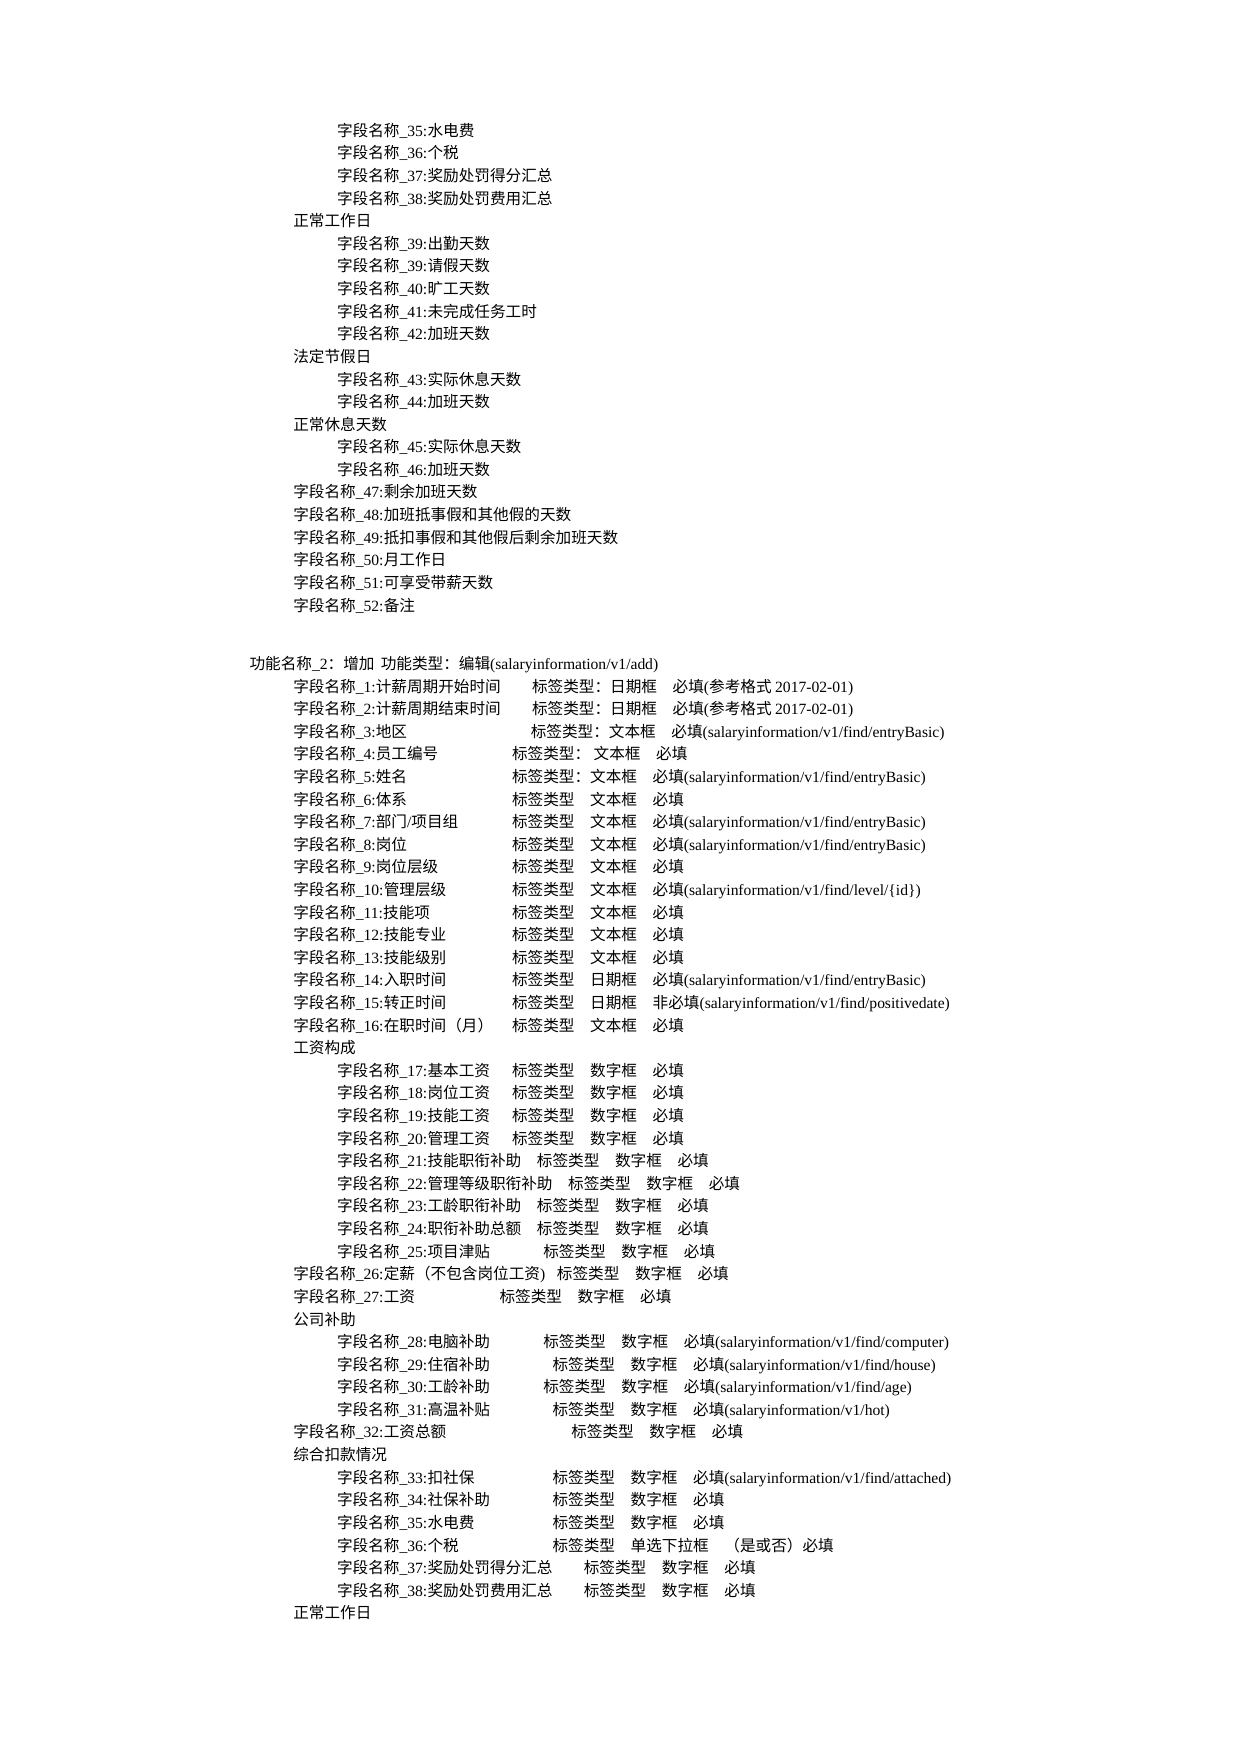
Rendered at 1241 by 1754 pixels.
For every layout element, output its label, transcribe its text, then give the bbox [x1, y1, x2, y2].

text 字段名称_50:月工作日 [118, 548, 1122, 570]
text 功能名称_2：增加 功能类型：编辑(salaryinformation/v1/add) [118, 651, 1122, 674]
text 字段名称_39:出勤天数 [118, 231, 1122, 254]
text 字段名称_25:项目津贴 标签类型 数字框 必填 [118, 1239, 1122, 1262]
text 字段名称_4:员工编号 标签类型： 文本框 必填 [118, 742, 1122, 764]
text 字段名称_17:基本工资 标签类型 数字框 必填 [118, 1058, 1122, 1081]
text 字段名称_6:体系 标签类型 文本框 必填 [118, 787, 1122, 809]
text 字段名称_20:管理工资 标签类型 数字框 必填 [118, 1126, 1122, 1148]
text 字段名称_10:管理层级 标签类型 文本框 必填(salaryinformation/v1/find/level/{id}) [118, 877, 1122, 900]
text 字段名称_51:可享受带薪天数 [118, 570, 1122, 593]
text 字段名称_30:工龄补助 标签类型 数字框 必填(salaryinformation/v1/find/age) [118, 1374, 1122, 1397]
text 公司补助 [118, 1307, 1122, 1329]
text 字段名称_29:住宿补助 标签类型 数字框 必填(salaryinformation/v1/find/house) [118, 1352, 1122, 1374]
text 工资构成 [118, 1036, 1122, 1058]
text 字段名称_16:在职时间（月） 标签类型 文本框 必填 [118, 1013, 1122, 1036]
text 字段名称_11:技能项 标签类型 文本框 必填 [118, 900, 1122, 922]
text 字段名称_47:剩余加班天数 [118, 480, 1122, 502]
text 字段名称_46:加班天数 [118, 457, 1122, 480]
text 字段名称_38:奖励处罚费用汇总 [118, 186, 1122, 208]
text 字段名称_37:奖励处罚得分汇总 标签类型 数字框 必填 [118, 1555, 1122, 1578]
text 正常工作日 [118, 208, 1122, 231]
text 字段名称_40:旷工天数 [118, 276, 1122, 299]
text 字段名称_31:高温补贴 标签类型 数字框 必填(salaryinformation/v1/hot) [118, 1397, 1122, 1420]
text 字段名称_21:技能职衔补助 标签类型 数字框 必填 [118, 1148, 1122, 1171]
text 字段名称_26:定薪（不包含岗位工资) 标签类型 数字框 必填 [118, 1262, 1122, 1284]
text 字段名称_38:奖励处罚费用汇总 标签类型 数字框 必填 [118, 1578, 1122, 1601]
text 字段名称_7:部门/项目组 标签类型 文本框 必填(salaryinformation/v1/find/entryBasic) [118, 809, 1122, 832]
text 字段名称_45:实际休息天数 [118, 434, 1122, 457]
text 字段名称_8:岗位 标签类型 文本框 必填(salaryinformation/v1/find/entryBasic) [118, 832, 1122, 855]
text 字段名称_32:工资总额 标签类型 数字框 必填 [118, 1420, 1122, 1442]
text 字段名称_12:技能专业 标签类型 文本框 必填 [118, 922, 1122, 945]
text 字段名称_28:电脑补助 标签类型 数字框 必填(salaryinformation/v1/find/computer) [118, 1329, 1122, 1352]
text 字段名称_41:未完成任务工时 [118, 299, 1122, 322]
text 字段名称_35:水电费 [118, 118, 1122, 141]
text 字段名称_3:地区 标签类型：文本框 必填(salaryinformation/v1/find/entryBasic) [118, 719, 1122, 742]
text 字段名称_42:加班天数 [118, 322, 1122, 344]
text 字段名称_43:实际休息天数 [118, 367, 1122, 389]
text 字段名称_36:个税 标签类型 单选下拉框 （是或否）必填 [118, 1533, 1122, 1555]
text 综合扣款情况 [118, 1442, 1122, 1465]
text 法定节假日 [118, 344, 1122, 367]
text 正常休息天数 [118, 412, 1122, 434]
text 字段名称_44:加班天数 [118, 389, 1122, 412]
text 正常工作日 [118, 1601, 1122, 1623]
text 字段名称_9:岗位层级 标签类型 文本框 必填 [118, 855, 1122, 877]
text 字段名称_19:技能工资 标签类型 数字框 必填 [118, 1103, 1122, 1126]
text 字段名称_5:姓名 标签类型：文本框 必填(salaryinformation/v1/find/entryBasic) [118, 764, 1122, 787]
text 字段名称_2:计薪周期结束时间 标签类型：日期框 必填(参考格式 2017-02-01) [118, 696, 1122, 719]
text 字段名称_14:入职时间 标签类型 日期框 必填(salaryinformation/v1/find/entryBasic) [118, 968, 1122, 990]
text 字段名称_22:管理等级职衔补助 标签类型 数字框 必填 [118, 1171, 1122, 1194]
text 字段名称_36:个税 [118, 141, 1122, 163]
text 字段名称_34:社保补助 标签类型 数字框 必填 [118, 1488, 1122, 1510]
text 字段名称_1:计薪周期开始时间 标签类型：日期框 必填(参考格式 2017-02-01) [118, 674, 1122, 696]
text 字段名称_15:转正时间 标签类型 日期框 非必填(salaryinformation/v1/find/positivedate) [118, 990, 1122, 1013]
text 字段名称_27:工资 标签类型 数字框 必填 [118, 1284, 1122, 1307]
text 字段名称_37:奖励处罚得分汇总 [118, 163, 1122, 186]
text 字段名称_39:请假天数 [118, 254, 1122, 276]
text 字段名称_49:抵扣事假和其他假后剩余加班天数 [118, 525, 1122, 548]
text 字段名称_18:岗位工资 标签类型 数字框 必填 [118, 1081, 1122, 1103]
text 字段名称_24:职衔补助总额 标签类型 数字框 必填 [118, 1216, 1122, 1239]
text 字段名称_48:加班抵事假和其他假的天数 [118, 502, 1122, 525]
text 字段名称_52:备注 [118, 593, 1122, 615]
text 字段名称_35:水电费 标签类型 数字框 必填 [118, 1510, 1122, 1533]
text 字段名称_33:扣社保 标签类型 数字框 必填(salaryinformation/v1/find/attached) [118, 1465, 1122, 1488]
text 字段名称_13:技能级别 标签类型 文本框 必填 [118, 945, 1122, 968]
text 字段名称_23:工龄职衔补助 标签类型 数字框 必填 [118, 1194, 1122, 1216]
